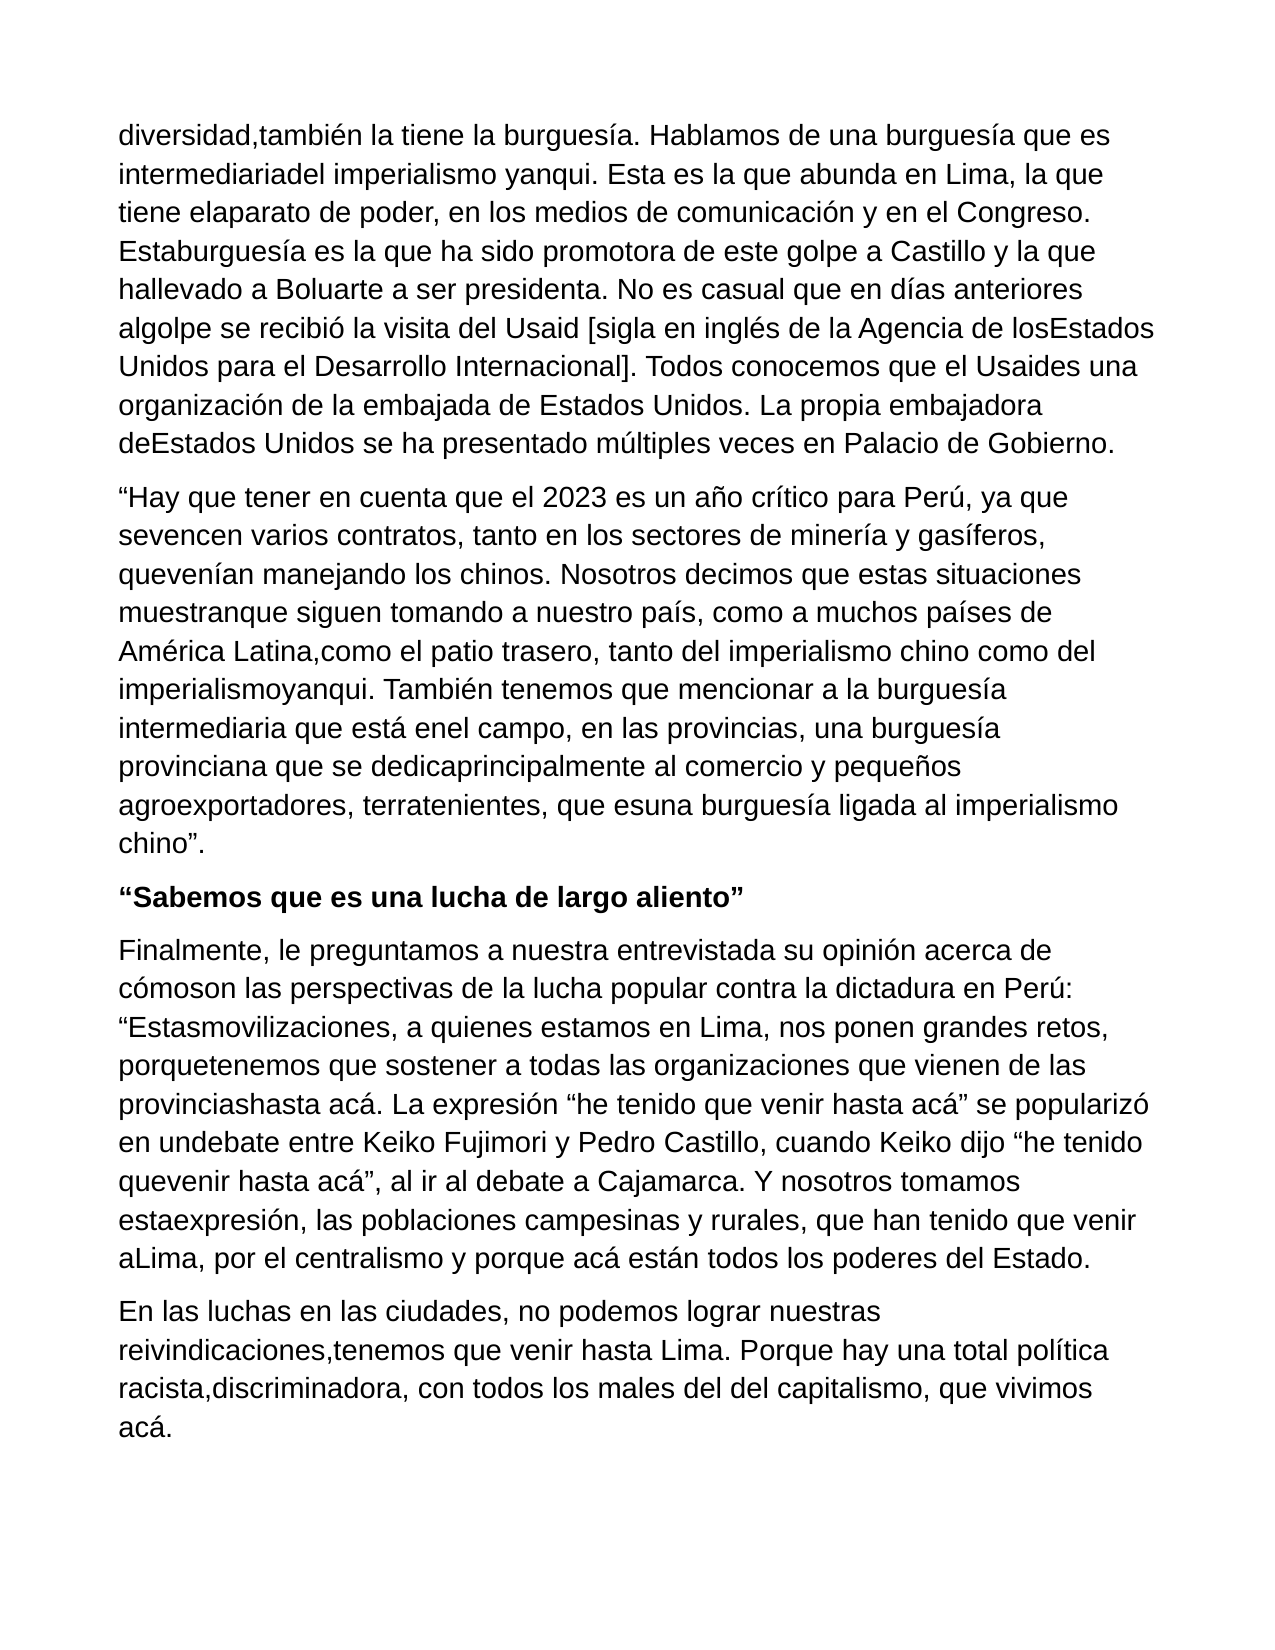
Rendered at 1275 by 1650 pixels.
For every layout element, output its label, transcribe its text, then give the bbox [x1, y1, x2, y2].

text En las luchas en las ciudades, no podemos lograr nuestras reivindicaciones,tenemos que venir hasta Lima. Porque hay una total política racista,discriminadora, con todos los males del del capitalismo, que vivimos acá. [118, 1294, 1157, 1443]
text “Sabemos que es una lucha de largo aliento” [118, 879, 1157, 913]
text Finalmente, le preguntamos a nuestra entrevistada su opinión acerca de cómoson las perspectivas de la lucha popular contra la dictadura en Perú: “Estasmovilizaciones, a quienes estamos en Lima, nos ponen grandes retos, porquetenemos que sostener a todas las organizaciones que vienen de las provinciashasta acá. La expresión “he tenido que venir hasta acá” se popularizó en undebate entre Keiko Fujimori y Pedro Castillo, cuando Keiko dijo “he tenido quevenir hasta acá”, al ir al debate a Cajamarca. Y nosotros tomamos estaexpresión, las poblaciones campesinas y rurales, que han tenido que venir aLima, por el centralismo y porque acá están todos los poderes del Estado. [118, 933, 1157, 1274]
text diversidad,también la tiene la burguesía. Hablamos de una burguesía que es intermediariadel imperialismo yanqui. Esta es la que abunda en Lima, la que tiene elaparato de poder, en los medios de comunicación y en el Congreso. Estaburguesía es la que ha sido promotora de este golpe a Castillo y la que hallevado a Boluarte a ser presidenta. No es casual que en días anteriores algolpe se recibió la visita del Usaid [sigla en inglés de la Agencia de losEstados Unidos para el Desarrollo Internacional]. Todos conocemos que el Usaides una organización de la embajada de Estados Unidos. La propia embajadora deEstados Unidos se ha presentado múltiples veces en Palacio de Gobierno. [118, 118, 1157, 460]
text “Hay que tener en cuenta que el 2023 es un año crítico para Perú, ya que sevencen varios contratos, tanto en los sectores de minería y gasíferos, quevenían manejando los chinos. Nosotros decimos que estas situaciones muestranque siguen tomando a nuestro país, como a muchos países de América Latina,como el patio trasero, tanto del imperialismo chino como del imperialismoyanqui. También tenemos que mencionar a la burguesía intermediaria que está enel campo, en las provincias, una burguesía provinciana que se dedicaprincipalmente al comercio y pequeños agroexportadores, terratenientes, que esuna burguesía ligada al imperialismo chino”. [118, 479, 1157, 860]
